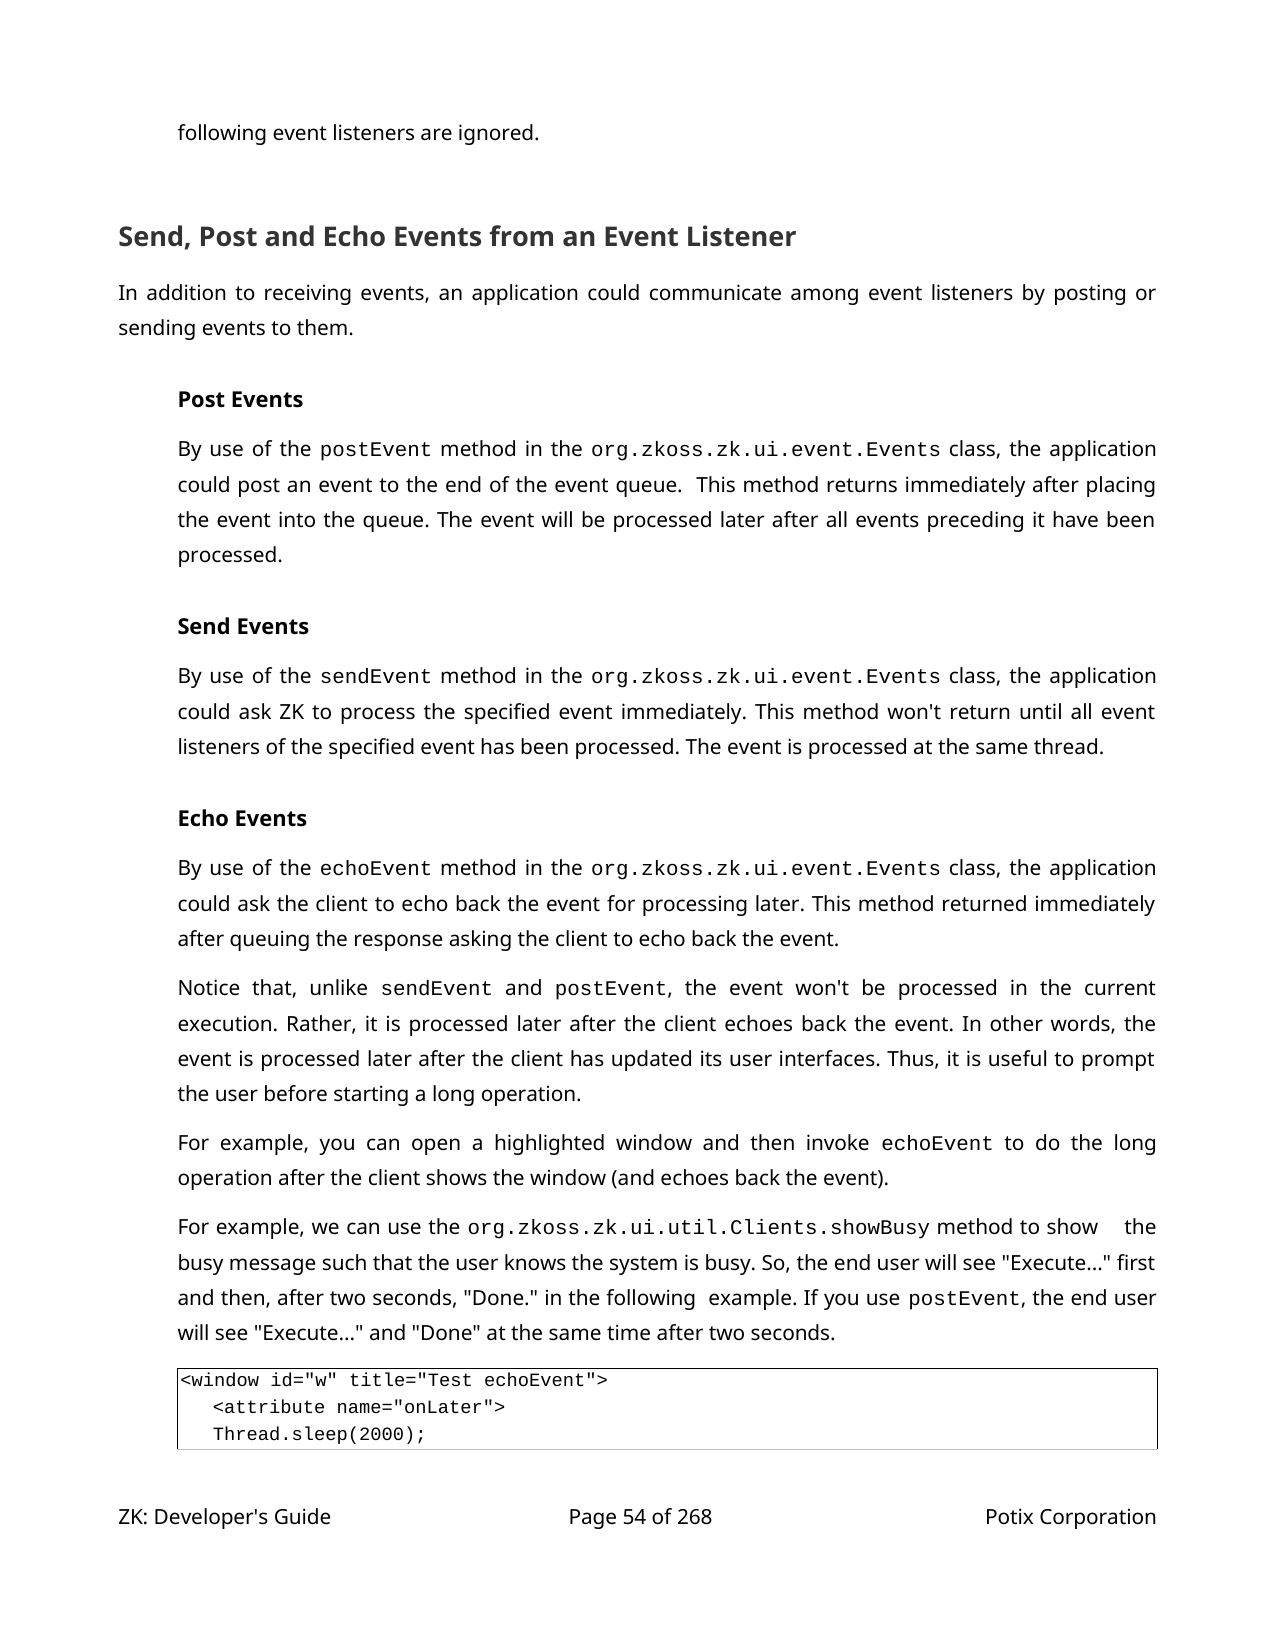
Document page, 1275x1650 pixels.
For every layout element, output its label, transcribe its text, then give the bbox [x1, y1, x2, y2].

text For example, you can open a highlighted window and then invoke echoEvent to do the long operation after the client shows the window (and echoes back the event). [177, 1128, 1157, 1192]
text <window id="w" title="Test echoEvent"> [178, 1369, 1157, 1392]
subtitle Send, Post and Echo Events from an Event Listener [118, 217, 1157, 254]
subtitle Echo Events [177, 803, 1157, 833]
subtitle Send Events [177, 611, 1157, 641]
text By use of the postEvent method in the org.zkoss.zk.ui.event.Events class, the application could post an event to the end of the event queue. This method returns immediately after placing the event into the queue. The event will be processed later after all events preceding it have been processed. [177, 434, 1157, 568]
text For example, we can use the org.zkoss.zk.ui.util.Clients.showBusy method to show the busy message such that the user knows the system is busy. So, the end user will see "Execute..." first and then, after two seconds, "Done." in the following example. If you use postEvent, the end user will see "Execute..." and "Done" at the same time after two seconds. [177, 1212, 1157, 1347]
subtitle Post Events [177, 383, 1157, 413]
text By use of the echoEvent method in the org.zkoss.zk.ui.event.Events class, the application could ask the client to echo back the event for processing later. This method returned immediately after queuing the response asking the client to echo back the event. [177, 853, 1157, 952]
text Notice that, unlike sendEvent and postEvent, the event won't be processed in the current execution. Rather, it is processed later after the client echoes back the event. In other words, the event is processed later after the client has updated its user interfaces. Thus, it is useful to prompt the user before starting a long operation. [177, 973, 1157, 1107]
text By use of the sendEvent method in the org.zkoss.zk.ui.event.Events class, the application could ask ZK to process the specified event immediately. This method won't return until all event listeners of the specified event has been processed. The event is processed at the same thread. [177, 661, 1157, 760]
text <attribute name="onLater"> [178, 1394, 1157, 1419]
text Thread.sleep(2000); [178, 1422, 1157, 1449]
text following event listeners are ignored. [177, 118, 1157, 146]
text In addition to receiving events, an application could communicate among event listeners by posting or sending events to them. [118, 278, 1157, 341]
